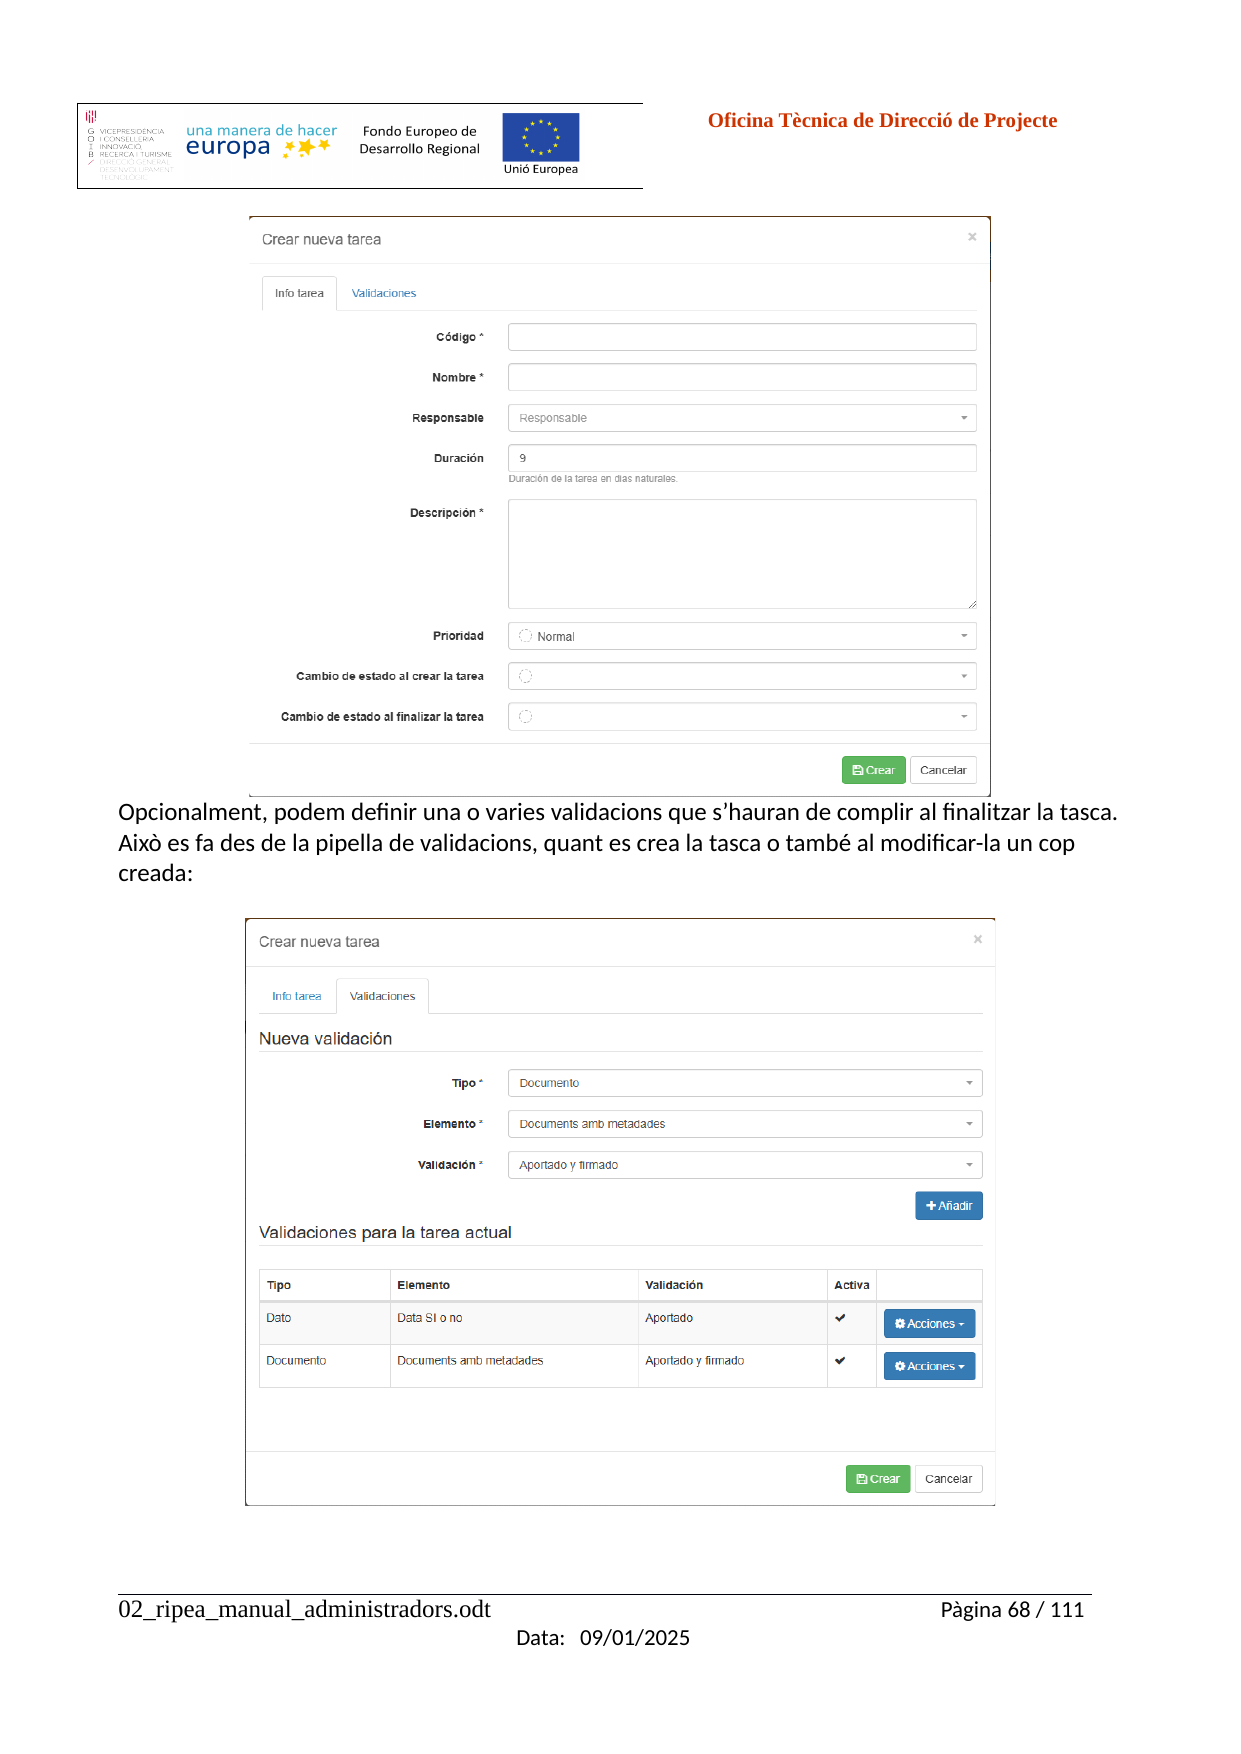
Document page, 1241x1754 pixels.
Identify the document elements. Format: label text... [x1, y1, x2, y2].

picture [82, 108, 178, 182]
picture [184, 108, 585, 182]
picture [249, 216, 991, 797]
text Opcionalment, podem definir una o varies validacions que s’hauran de complir al finalitzar la tasca. Això es fa des de la pipella de validacions, quant es crea la tasca o també al modificar-la un cop creada: [118, 797, 1122, 888]
picture [245, 918, 995, 1506]
